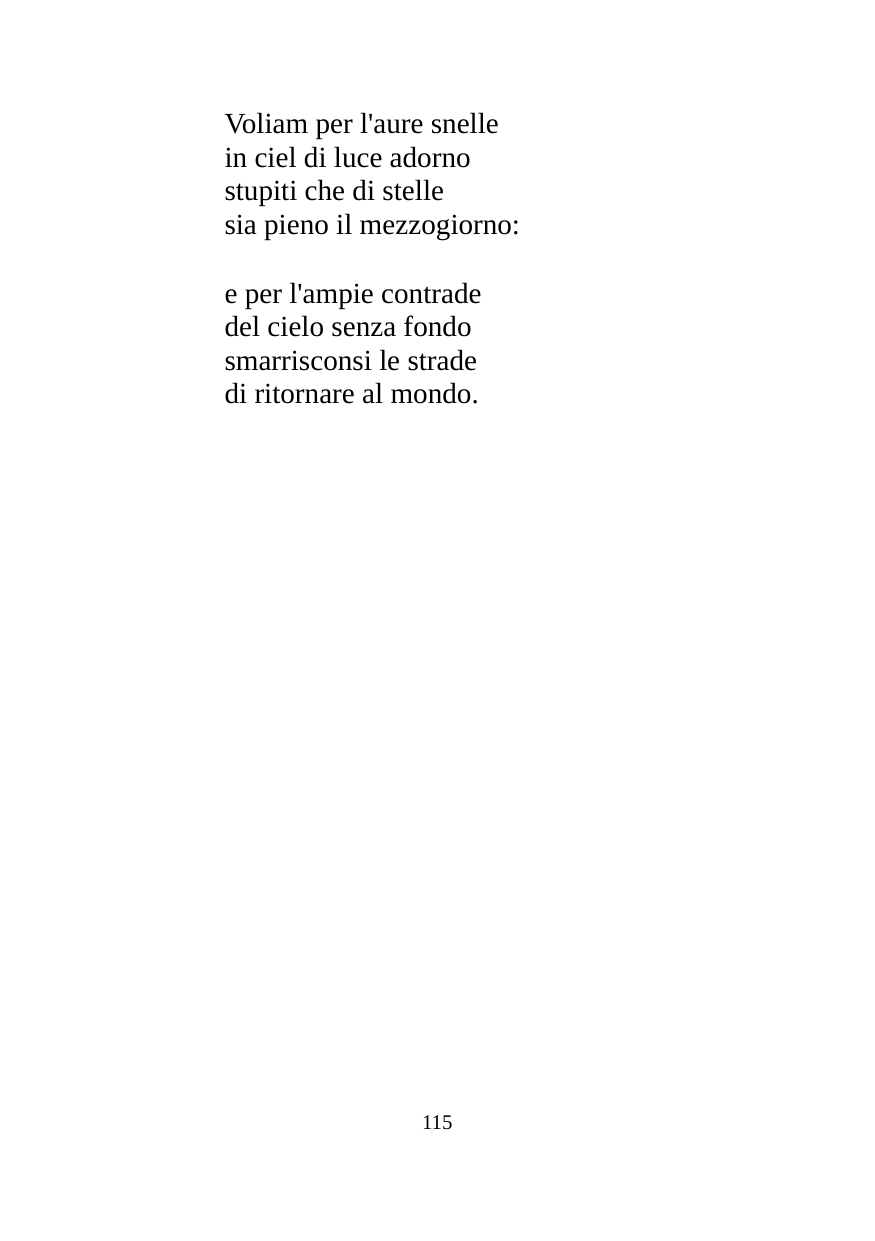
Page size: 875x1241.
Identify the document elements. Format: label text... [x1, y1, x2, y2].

text Voliam per l'aure snelle in ciel di luce adorno stupiti che di stelle sia pieno il mezzogiorno: [224, 106, 768, 240]
text e per l'ampie contrade del cielo senza fondo smarrisconsi le strade di ritornare al mondo. [224, 276, 768, 410]
